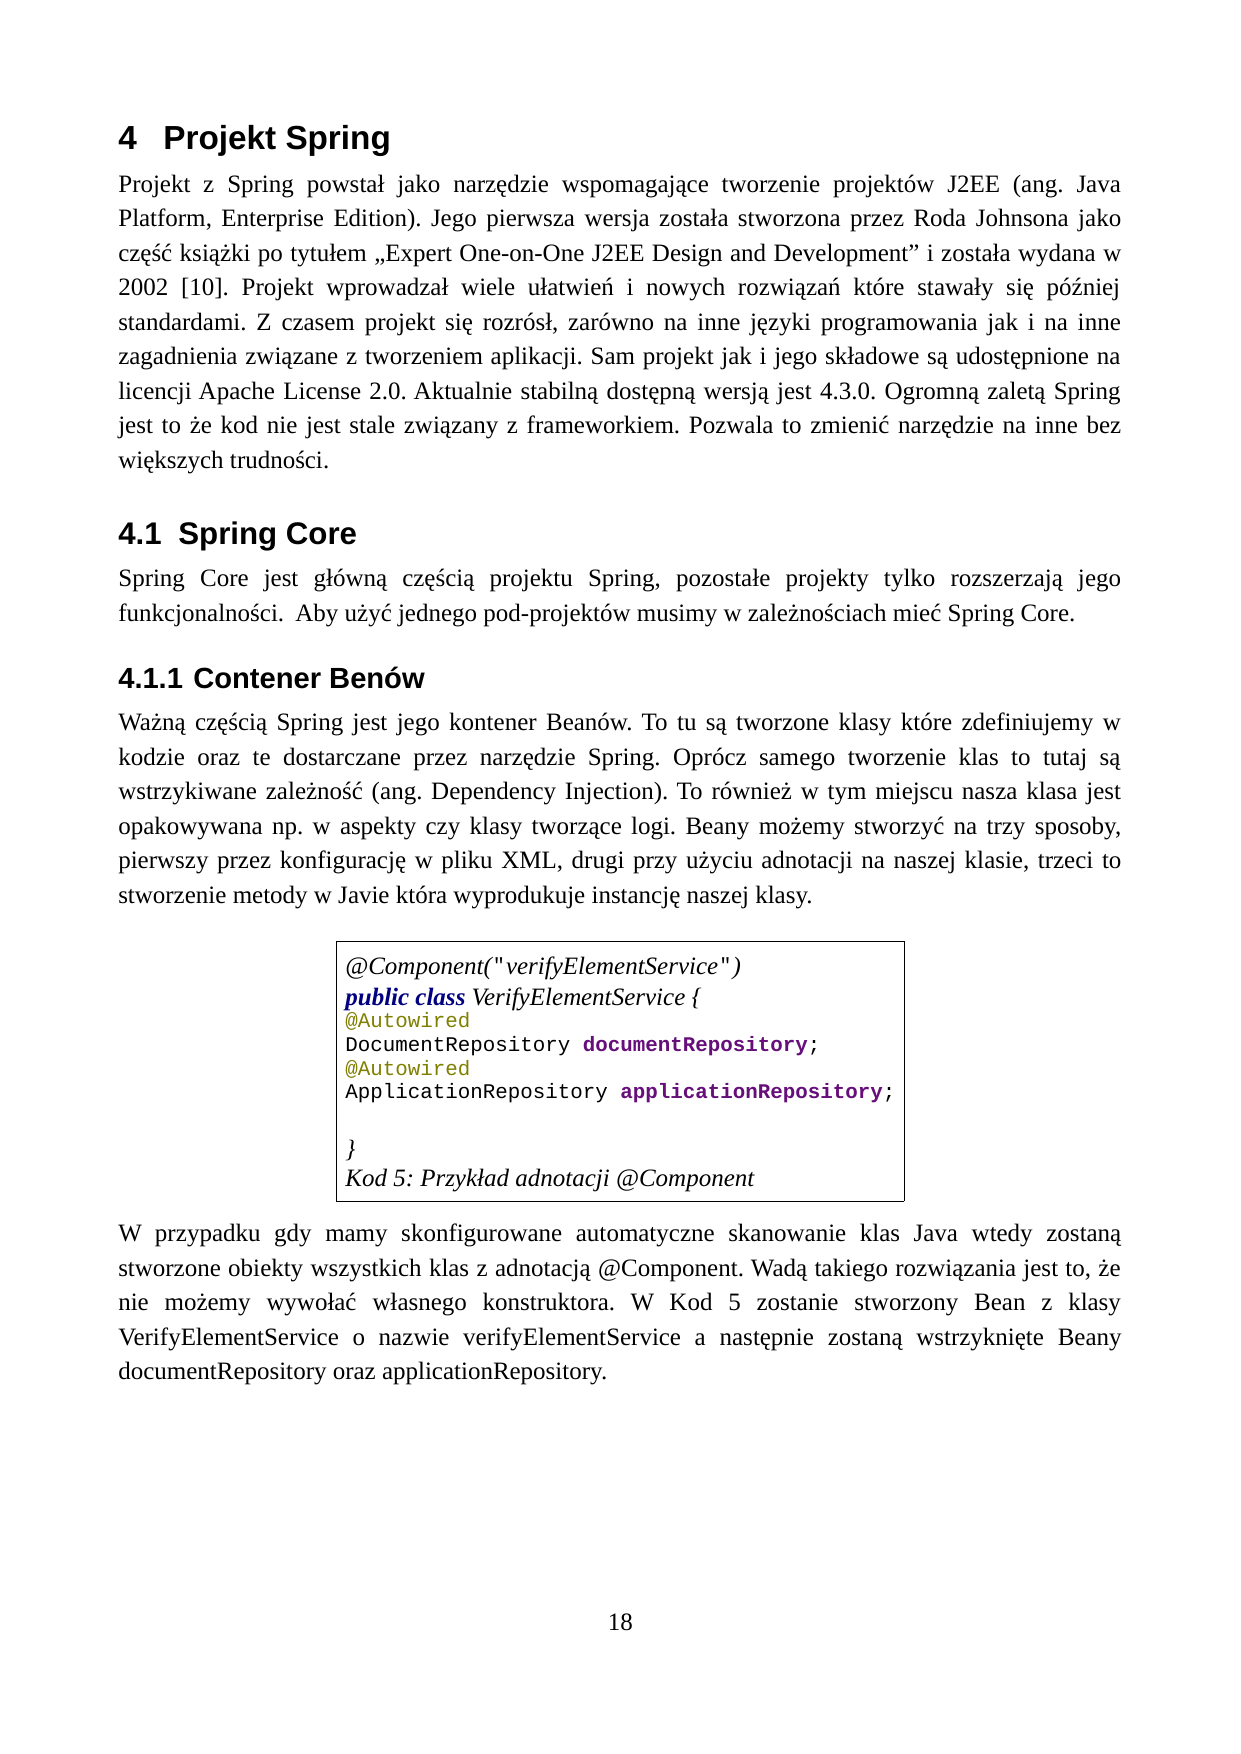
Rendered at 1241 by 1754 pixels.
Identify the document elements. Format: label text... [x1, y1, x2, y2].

text public class VerifyElementService { [345, 982, 895, 1010]
text @Component("verifyElementService") [345, 950, 895, 982]
text @Autowired [345, 1058, 895, 1081]
text ApplicationRepository applicationRepository; [345, 1081, 895, 1105]
text @Autowired [345, 1010, 895, 1034]
text Ważną częścią Spring jest jego kontener Beanów. To tu są tworzone klasy które zdefiniujemy w kodzie oraz te dostarczane przez narzędzie Spring. Oprócz samego tworzenie klas to tutaj są wstrzykiwane zależność (ang. Dependency Injection). To również w tym miejscu nasza klasa jest opakowywana np. w aspekty czy klasy tworzące logi. Beany możemy stworzyć na trzy sposoby, pierwszy przez konfigurację w pliku XML, drugi przy użyciu adnotacji na naszej klasie, trzeci to stworzenie metody w Javie która wyprodukuje instancję naszej klasy. [118, 707, 1122, 908]
text Projekt z Spring powstał jako narzędzie wspomagające tworzenie projektów J2EE (ang. Java Platform, Enterprise Edition). Jego pierwsza wersja została stworzona przez Roda Johnsona jako część książki po tytułem „Expert One-on-One J2EE Design and Development” i została wydana w 2002 [10]. Projekt wprowadzał wiele ułatwień i nowych rozwiązań które stawały się później standardami. Z czasem projekt się rozrósł, zarówno na inne języki programowania jak i na inne zagadnienia związane z tworzeniem aplikacji. Sam projekt jak i jego składowe są udostępnione na licencji Apache License 2.0. Aktualnie stabilną dostępną wersją jest 4.3.0. Ogromną zaletą Spring jest to że kod nie jest stale związany z frameworkiem. Pozwala to zmienić narzędzie na inne bez większych trudności. [118, 169, 1122, 474]
text } [345, 1134, 895, 1163]
text Kod 5: Przykład adnotacji @Component [345, 1163, 895, 1192]
text Spring Core jest główną częścią projektu Spring, pozostałe projekty tylko rozszerzają jego funkcjonalności. Aby użyć jednego pod-projektów musimy w zależnościach mieć Spring Core. [118, 563, 1122, 626]
text W przypadku gdy mamy skonfigurowane automatyczne skanowanie klas Java wtedy zostaną stworzone obiekty wszystkich klas z adnotacją @Component. Wadą takiego rozwiązania jest to, że nie możemy wywołać własnego konstruktora. W Kod 5 zostanie stworzony Bean z klasy VerifyElementService o nazwie verifyElementService a następnie zostaną wstrzyknięte Beany documentRepository oraz applicationRepository. [118, 929, 1122, 1385]
subtitle Projekt Spring [118, 118, 1122, 157]
text DocumentRepository documentRepository; [345, 1034, 895, 1058]
subtitle Contener Benów [118, 661, 1122, 695]
subtitle Spring Core [118, 515, 1122, 551]
